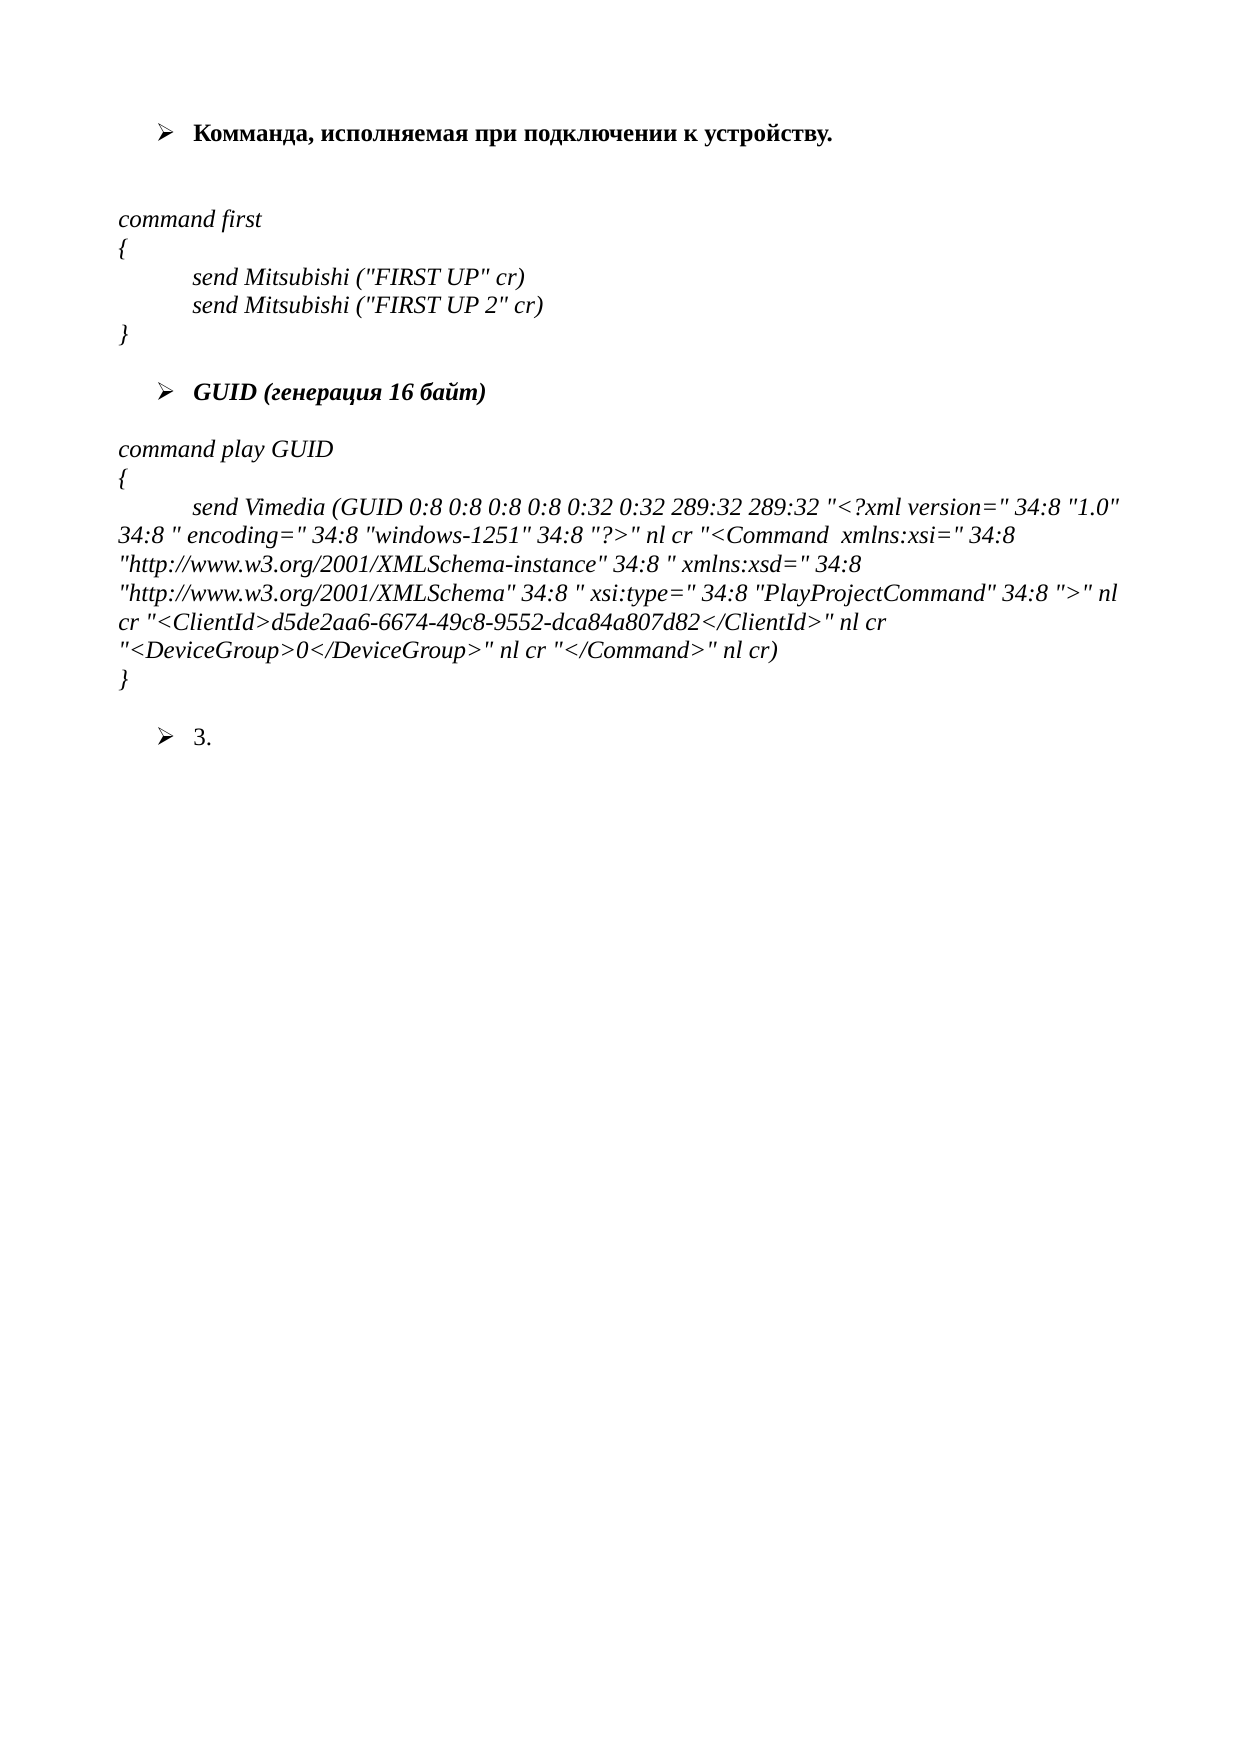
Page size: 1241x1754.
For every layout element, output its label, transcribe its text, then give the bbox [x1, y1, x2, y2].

text { [118, 463, 1122, 492]
text } [118, 664, 1122, 693]
text command first [118, 204, 1122, 233]
list GUID (генерация 16 байт) [156, 377, 1122, 406]
list 3. [156, 722, 1122, 751]
text send Vimedia (GUID 0:8 0:8 0:8 0:8 0:32 0:32 289:32 289:32 "<?xml version=" 34:8 "1.0" 34:8 " encoding=" 34:8 "windows-1251" 34:8 "?>" nl cr "<Command xmlns:xsi=" 34:8 "http://www.w3.org/2001/XMLSchema-instance" 34:8 " xmlns:xsd=" 34:8 "http://www.w3.org/2001/XMLSchema" 34:8 " xsi:type=" 34:8 "PlayProjectCommand" 34:8 ">" nl cr "<ClientId>d5de2aa6-6674-49c8-9552-dca84a807d82</ClientId>" nl cr "<DeviceGroup>0</DeviceGroup>" nl cr "</Command>" nl cr) [118, 492, 1122, 664]
text { [118, 233, 1122, 262]
list Комманда, исполняемая при подключении к устройству. [156, 118, 1122, 147]
text command play GUID [118, 434, 1122, 463]
text send Mitsubishi ("FIRST UP 2" cr) [118, 291, 1122, 319]
text send Mitsubishi ("FIRST UP" cr) [118, 262, 1122, 291]
text } [118, 319, 1122, 348]
